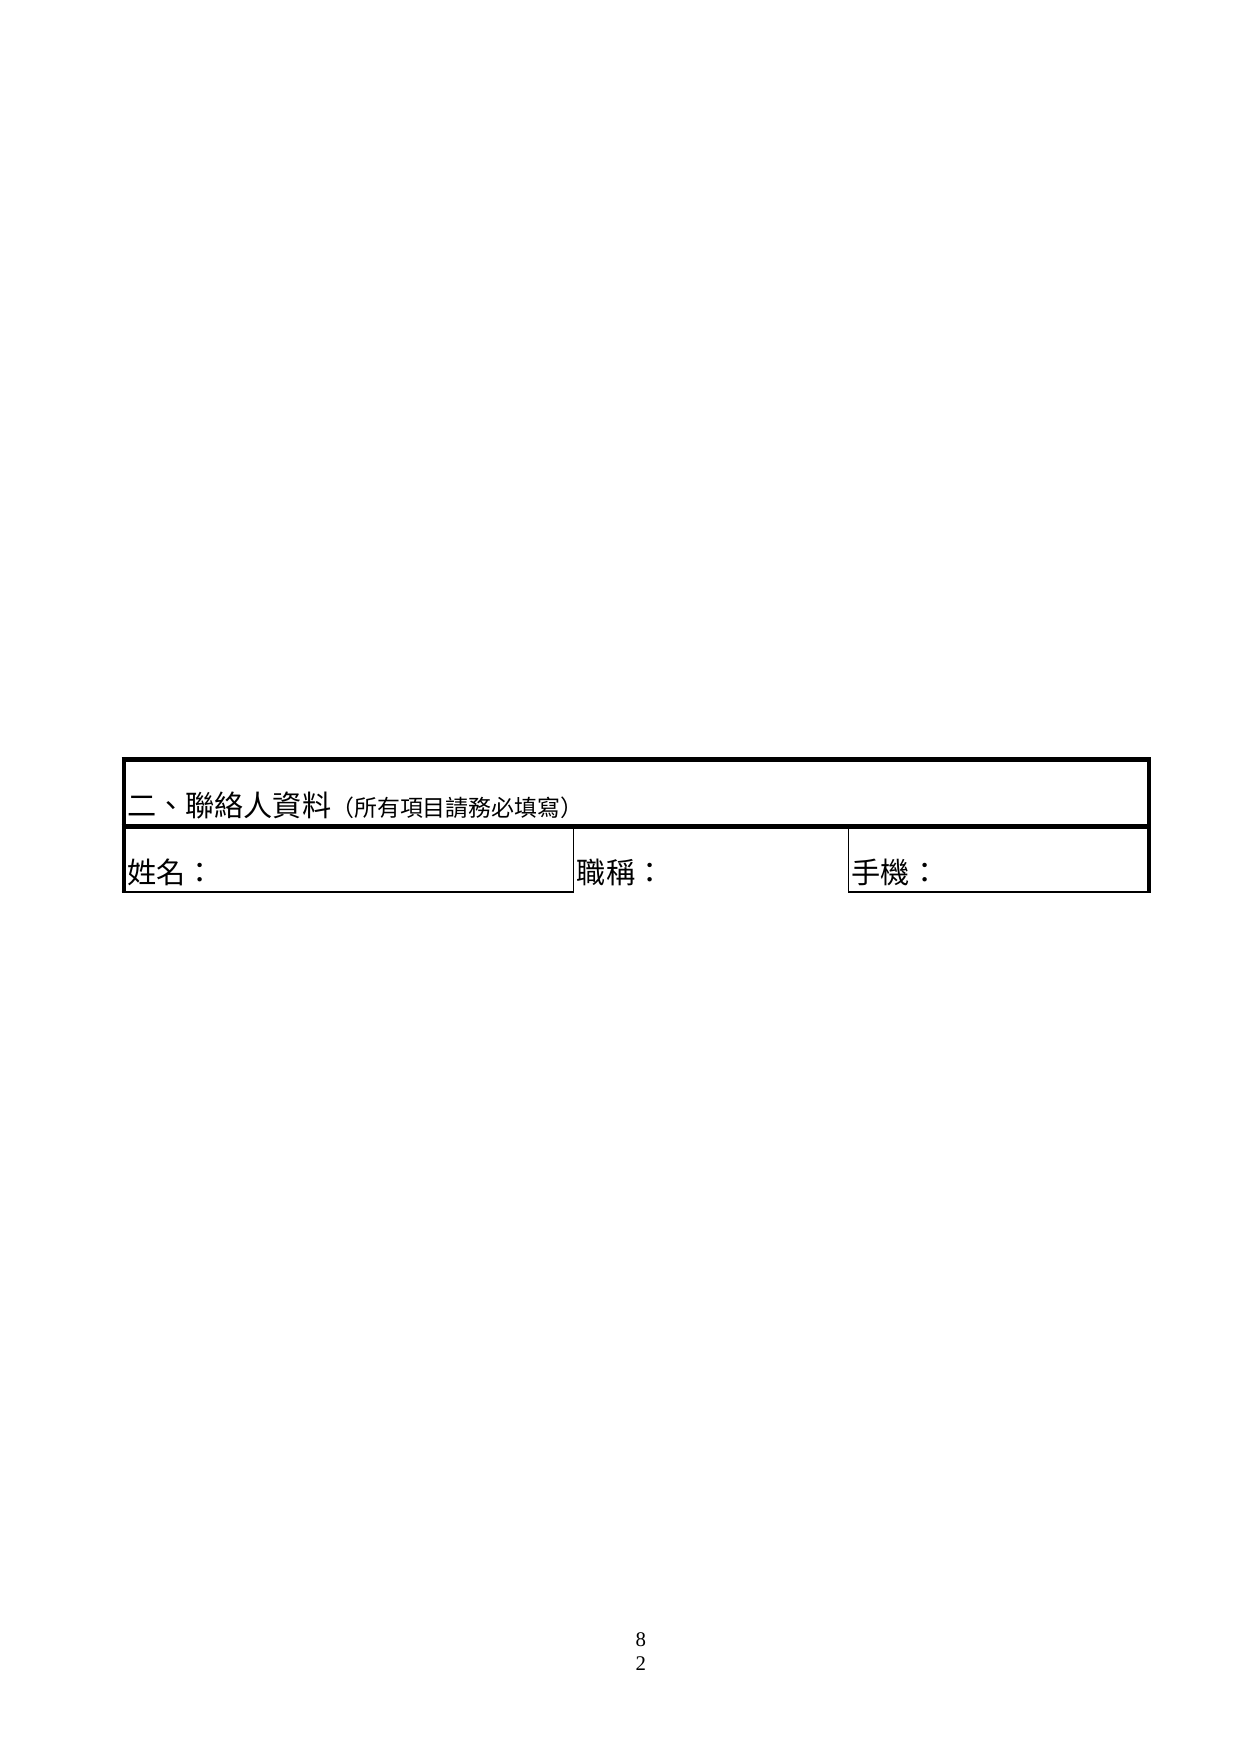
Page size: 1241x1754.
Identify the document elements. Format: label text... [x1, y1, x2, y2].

table_cell 二、聯絡人資料（所有項目請務必填寫） [126, 762, 1147, 824]
table_cell 姓名： [126, 829, 573, 891]
table_cell 職稱： [574, 829, 848, 891]
table_cell 手機： [849, 829, 1147, 891]
